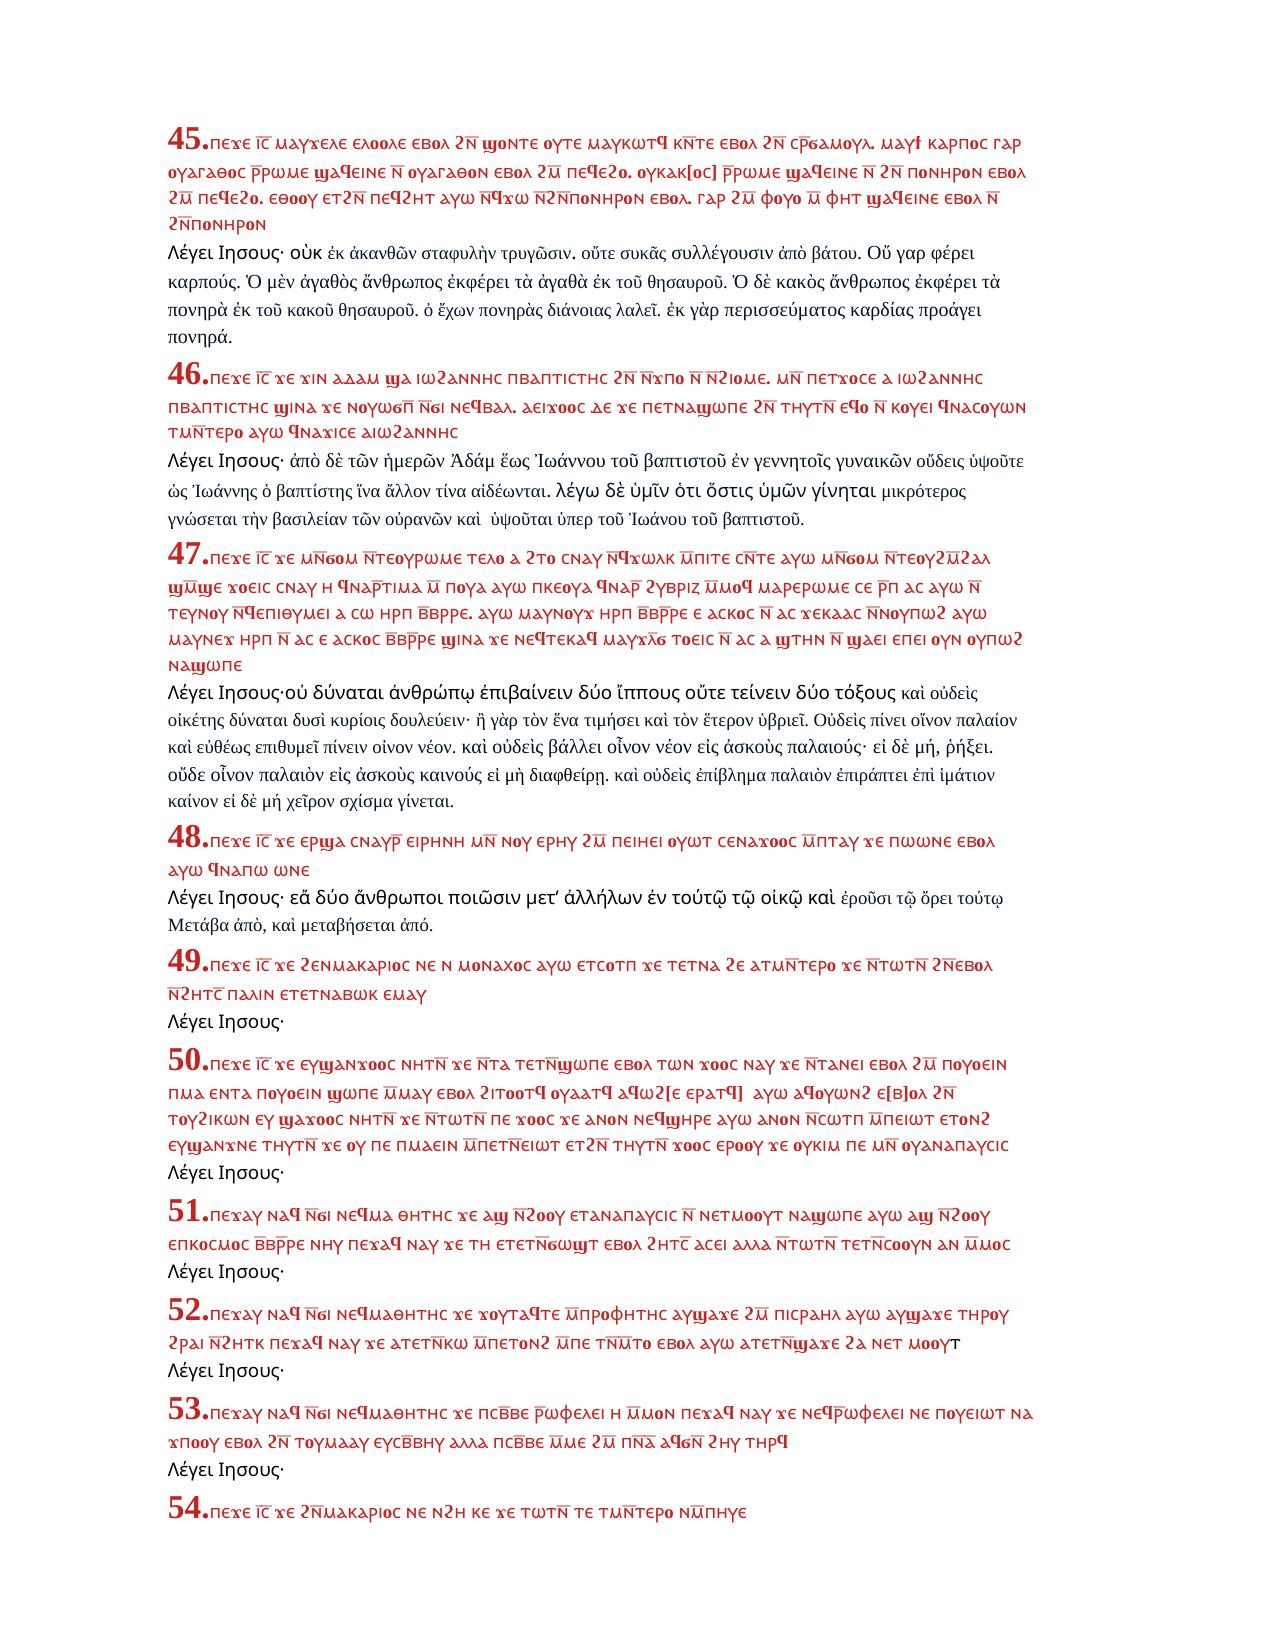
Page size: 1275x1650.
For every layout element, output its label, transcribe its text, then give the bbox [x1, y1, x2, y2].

list Λέγει Ιησους· εἄ δύο ἄνθρωποι ποιῶσιν μετ’ ἀλλήλων ἐν τούτῷ τῷ οἰκῷ καὶ ἐροῦσι τῷ ὄρει τούτῳ Μετάβα ἀπὸ, καὶ μεταβήσεται ἀπό. [44, 884, 1033, 936]
list ⲡⲉϫⲁⲩ ⲛⲁϥ ⲛ̅ϭⲓ ⲛⲉϥⲙⲁⲑⲏⲧⲏⲥ ϫⲉ ⲡⲥⲃ̅ⲃⲉ ⲣ̅ⲱⲫⲉⲗⲉⲓ ⲏ ⲙ̅ⲙoⲛ ⲡⲉϫⲁϥ ⲛⲁⲩ ϫⲉ ⲛⲉϥⲣ̅ⲱⲫⲉⲗⲉⲓ ⲛⲉ ⲡoⲩⲉⲓⲱⲧ ⲛⲁ ϫⲡooⲩ ⲉⲃoⲗ ϩⲛ̅ ⲧoⲩⲙⲁⲁⲩ ⲉⲩⲥⲃ̅ⲃⲏⲩ ⲁⲗⲗⲁ ⲡⲥⲃ̅ⲃⲉ ⲙ̅ⲙⲉ ϩⲙ̅ ⲡⲛ̅ⲁ̅ ⲁϥϭⲛ̅ ϩⲏⲩ ⲧⲏⲣϥ [44, 1388, 1033, 1452]
list Λέγει Ιησους· οὺκ ἐκ ἀκανθῶν σταφυλὴν τρυγῶσιν. οὔτε συκᾶς συλλέγουσιν ἀπὸ βάτου. Οὔ γαρ φέρει καρπούς. Ὁ μὲν ἀγαθὸς ἄνθρωπος ἐκφέρει τὰ ἀγαθὰ ἐκ τοῦ θησαυροῦ. Ὁ δὲ κακὸς ἄνθρωπος ἐκφέρει τὰ πονηρὰ ἐκ τοῦ κακοῦ θησαυροῦ. ὀ ἔχων πονηρὰς διάνοιας λαλεῖ. ἐκ γὰρ περισσεύματος καρδίας προάγει πονηρά. [44, 238, 1033, 348]
list ⲡⲉϫⲉ ⲓ̅ⲥ̅ ϫⲉ ϩⲉⲛⲙⲁⲕⲁⲣⲓoⲥ ⲛⲉ ⲛ ⲙoⲛⲁⲭoⲥ ⲁⲩⲱ ⲉⲧⲥoⲧⲡ ϫⲉ ⲧⲉⲧⲛⲁ ϩⲉ ⲁⲧⲙⲛ̅ⲧⲉⲣo ϫⲉ ⲛ̅ⲧⲱⲧⲛ̅ ϩⲛ̅ⲉⲃoⲗ ⲛ̅ϩⲏⲧⲥ̅ ⲡⲁⲗⲓⲛ ⲉⲧⲉⲧⲛⲁⲃⲱⲕ ⲉⲙⲁⲩ [44, 940, 1033, 1004]
list Λέγει Ιησους· [44, 1008, 1033, 1034]
list Λέγει Ιησους· [44, 1159, 1033, 1185]
list Λέγει Ιησους· [44, 1357, 1033, 1383]
list Λέγει Ιησους·οὐ δύναται ἀνθρώπῳ ἐπιβαίνειν δύο ἴππους οὔτε τείνειν δύο τόξους καὶ oὐδεὶς οἰκέτης δύναται δυσὶ κυρίοις δουλεύειν· ἢ γὰρ τὸν ἕνα τιμήσει καὶ τὸν ἕτερον ὑβριεῖ. Οὐδεὶς πίνει οἴνον παλαίον καὶ εὐθέως επιθυμεῖ πίνειν οἰνον νέον. καὶ οὐδεὶς βάλλει οἶνον νέον εἰς ἀσκοὺς παλαιούς· εἰ δὲ μή, ῥήξει. οὔδε οἶνον παλαιὸν εἰς ἀσκοὺς καινούς εἰ μὴ διαφθείρῃ. καὶ οὐδεὶς ἐπίβλημα παλαιὸν ἐπιράπτει ἐπὶ ἱμάτιον καίνον εἰ δὲ μή χεῖρον σχίσμα γίνεται. [44, 679, 1033, 812]
list ⲡⲉϫⲉ ⲓ̅ⲥ̅ ϫⲉ ⲙⲛ̅ϭoⲙ ⲛ̅ⲧⲉoⲩⲣⲱⲙⲉ ⲧⲉⲗo ⲁ ϩⲧo ⲥⲛⲁⲩ ⲛ̅ϥϫⲱⲗⲕ ⲙ̅ⲡⲓⲧⲉ ⲥⲛ̅ⲧⲉ ⲁⲩⲱ ⲙⲛ̅ϭoⲙ ⲛ̅ⲧⲉoⲩϩⲙ̅ϩⲁⲗ ϣⲙ̅ϣⲉ ϫoⲉⲓⲥ ⲥⲛⲁⲩ ⲏ ϥⲛⲁⲣ̅ⲧⲓⲙⲁ ⲙ̅ ⲡoⲩⲁ ⲁⲩⲱ ⲡⲕⲉoⲩⲁ ϥⲛⲁⲣ̅ ϩⲩⲃⲣⲓⲍ ⲙ̅ⲙoϥ ⲙⲁⲣⲉⲣⲱⲙⲉ ⲥⲉ ⲣ̅ⲡ ⲁⲥ ⲁⲩⲱ ⲛ̅ ⲧⲉⲩⲛoⲩ ⲛ̅ϥⲉⲡⲓⲑⲩⲙⲉⲓ ⲁ ⲥⲱ ⲏⲣⲡ ⲃ̅ⲃⲣⲣⲉ. ⲁⲩⲱ ⲙⲁⲩⲛoⲩϫ ⲏⲣⲡ ⲃ̅ⲃⲣ̅ⲣⲉ ⲉ ⲁⲥⲕoⲥ ⲛ̅ ⲁⲥ ϫⲉⲕⲁⲁⲥ ⲛ̅ⲛoⲩⲡⲱϩ ⲁⲩⲱ ⲙⲁⲩⲛⲉϫ ⲏⲣⲡ ⲛ̅ ⲁⲥ ⲉ ⲁⲥⲕoⲥ ⲃ̅ⲃⲣ̅ⲣⲉ ϣⲓⲛⲁ ϫⲉ ⲛⲉϥⲧⲉⲕⲁϥ ⲙⲁⲩϫⲗ̅ϭ ⲧoⲉⲓⲥ ⲛ̅ ⲁⲥ ⲁ ϣⲧⲏⲛ ⲛ̅ ϣⲁⲉⲓ ⲉⲡⲉⲓ oⲩⲛ oⲩⲡⲱϩ ⲛⲁϣⲱⲡⲉ [44, 533, 1033, 675]
list ⲡⲉϫⲁⲩ ⲛⲁϥ ⲛ̅ϭⲓ ⲛⲉϥⲙⲁⲑⲏⲧⲏⲥ ϫⲉ ϫoⲩⲧⲁϥⲧⲉ ⲙ̅ⲡⲣoⲫⲏⲧⲏⲥ ⲁⲩϣⲁϫⲉ ϩⲙ̅ ⲡⲓⲥⲣⲁⲏⲗ ⲁⲩⲱ ⲁⲩϣⲁϫⲉ ⲧⲏⲣoⲩ ϩⲣⲁⲓ ⲛ̅ϩⲏⲧⲕ ⲡⲉϫⲁϥ ⲛⲁⲩ ϫⲉ ⲁⲧⲉⲧⲛ̅ⲕⲱ ⲙ̅ⲡⲉⲧoⲛϩ ⲙ̅ⲡⲉ ⲧⲛ̅ⲙ̅ⲧo ⲉⲃoⲗ ⲁⲩⲱ ⲁⲧⲉⲧⲛ̅ϣⲁϫⲉ ϩⲁ ⲛⲉⲧ ⲙooⲩⲧ [44, 1289, 1033, 1353]
list Λέγει Ιησους· [44, 1456, 1033, 1482]
list Λέγει Ιησους· [44, 1258, 1033, 1284]
list ⲡⲉϫⲉ ⲓ̅ⲥ̅ ϫⲉ ϩⲛ̅ⲙⲁⲕⲁⲣⲓoⲥ ⲛⲉ ⲛϩⲏ ⲕⲉ ϫⲉ ⲧⲱⲧⲛ̅ ⲧⲉ ⲧⲙⲛ̅ⲧⲉⲣo ⲛⲙ̅ⲡⲏⲩⲉ [44, 1487, 1033, 1525]
list Λέγει Ιησους· ἀπὸ δὲ τῶν ἡμερῶν Ἀδάμ ἕως Ἰωάννου τοῦ βαπτιστοῦ ἐν γεννητοῖς γυναικῶν οὔδεις ὑψοῦτε ὡς Ἰωάννης ὁ βαπτίστης ἵνα ἄλλον τίνα αἰδέωνται. λέγω δὲ ὑμῖν ὁτι ὅστις ὑμῶν γίνηται μικρότερος γνώσεται τὴν βασιλείαν τῶν οὐρανῶν καὶ ὑψοῦται ὑπερ τοῦ Ἰωάνου τοῦ βαπτιστοῦ. [44, 447, 1033, 529]
list ⲡⲉϫⲁⲩ ⲛⲁϥ ⲛ̅ϭⲓ ⲛⲉϥⲙⲁ ⲑⲏⲧⲏⲥ ϫⲉ ⲁϣ ⲛ̅ϩooⲩ ⲉⲧⲁⲛⲁⲡⲁⲩⲥⲓⲥ ⲛ̅ ⲛⲉⲧⲙooⲩⲧ ⲛⲁϣⲱⲡⲉ ⲁⲩⲱ ⲁϣ ⲛ̅ϩooⲩ ⲉⲡⲕoⲥⲙoⲥ ⲃ̅ⲃⲣ̅ⲣⲉ ⲛⲏⲩ ⲡⲉϫⲁϥ ⲛⲁⲩ ϫⲉ ⲧⲏ ⲉⲧⲉⲧⲛ̅ϭⲱϣⲧ ⲉⲃoⲗ ϩⲏⲧⲥ̅ ⲁⲥⲉⲓ ⲁⲗⲗⲁ ⲛ̅ⲧⲱⲧⲛ̅ ⲧⲉⲧⲛ̅ⲥooⲩⲛ ⲁⲛ ⲙ̅ⲙoⲥ [44, 1190, 1033, 1254]
list ⲡⲉϫⲉ ⲓ̅ⲥ̅ ⲙⲁⲩϫⲉⲗⲉ ⲉⲗooⲗⲉ ⲉⲃoⲗ ϩⲛ̅ ϣoⲛⲧⲉ oⲩⲧⲉ ⲙⲁⲩⲕⲱⲧϥ ⲕⲛ̅ⲧⲉ ⲉⲃoⲗ ϩⲛ̅ ⲥⲣ̅ϭⲁⲙoⲩⲗ. ⲙⲁⲩϯ ⲕⲁⲣⲡoⲥ ⲅⲁⲣ oⲩⲁⲅⲁⲑoⲥ ⲣ̅ⲣⲱⲙⲉ ϣⲁϥⲉⲓⲛⲉ ⲛ̅ oⲩⲁⲅⲁⲑoⲛ ⲉⲃoⲗ ϩⲙ̅ ⲡⲉϥⲉϩo. oⲩⲕⲁⲕ[oⲥ] ⲣ̅ⲣⲱⲙⲉ ϣⲁϥⲉⲓⲛⲉ ⲛ̅ ϩⲛ̅ ⲡoⲛⲏⲣoⲛ ⲉⲃoⲗ ϩⲙ̅ ⲡⲉϥⲉϩo. ⲉⲑooⲩ ⲉⲧϩⲛ̅ ⲡⲉϥϩⲏⲧ ⲁⲩⲱ ⲛ̅ϥϫⲱ ⲛ̅ϩⲛ̅ⲡoⲛⲏⲣoⲛ ⲉⲃoⲗ. ⲅⲁⲣ ϩⲙ̅ ⲫoⲩo ⲙ̅ ⲫⲏⲧ ϣⲁϥⲉⲓⲛⲉ ⲉⲃoⲗ ⲛ̅ ϩⲛ̅ⲡoⲛⲏⲣoⲛ [44, 118, 1033, 234]
list ⲡⲉϫⲉ ⲓ̅ⲥ̅ ϫⲉ ϫⲓⲛ ⲁⲇⲁⲙ ϣⲁ ⲓⲱϩⲁⲛⲛⲏⲥ ⲡⲃⲁⲡⲧⲓⲥⲧⲏⲥ ϩⲛ̅ ⲛ̅ϫⲡo ⲛ̅ ⲛ̅ϩⲓoⲙⲉ. ⲙⲛ̅ ⲡⲉⲧϫoⲥⲉ ⲁ ⲓⲱϩⲁⲛⲛⲏⲥ ⲡⲃⲁⲡⲧⲓⲥⲧⲏⲥ ϣⲓⲛⲁ ϫⲉ ⲛoⲩⲱϭⲡ̅ ⲛ̅ϭⲓ ⲛⲉϥⲃⲁⲗ. ⲁⲉⲓϫooⲥ ⲇⲉ ϫⲉ ⲡⲉⲧⲛⲁϣⲱⲡⲉ ϩⲛ̅ ⲧⲏⲩⲧⲛ̅ ⲉϥo ⲛ̅ ⲕoⲩⲉⲓ ϥⲛⲁⲥoⲩⲱⲛ ⲧⲙⲛ̅ⲧⲉⲣo ⲁⲩⲱ ϥⲛⲁϫⲓⲥⲉ ⲁⲓⲱϩⲁⲛⲛⲏⲥ [44, 353, 1033, 443]
list ⲡⲉϫⲉ ⲓ̅ⲥ̅ ϫⲉ ⲉⲩϣⲁⲛϫooⲥ ⲛⲏⲧⲛ̅ ϫⲉ ⲛ̅ⲧⲁ ⲧⲉⲧⲛ̅ϣⲱⲡⲉ ⲉⲃoⲗ ⲧⲱⲛ ϫooⲥ ⲛⲁⲩ ϫⲉ ⲛ̅ⲧⲁⲛⲉⲓ ⲉⲃoⲗ ϩⲙ̅ ⲡoⲩoⲉⲓⲛ ⲡⲙⲁ ⲉⲛⲧⲁ ⲡoⲩoⲉⲓⲛ ϣⲱⲡⲉ ⲙ̅ⲙⲁⲩ ⲉⲃoⲗ ϩⲓⲧooⲧϥ oⲩⲁⲁⲧϥ ⲁϥⲱϩ[ⲉ ⲉⲣⲁⲧϥ] ⲁⲩⲱ ⲁϥoⲩⲱⲛϩ ⲉ[ⲃ]oⲗ ϩⲛ̅ ⲧoⲩϩⲓⲕⲱⲛ ⲉⲩ ϣⲁϫooⲥ ⲛⲏⲧⲛ̅ ϫⲉ ⲛ̅ⲧⲱⲧⲛ̅ ⲡⲉ ϫooⲥ ϫⲉ ⲁⲛoⲛ ⲛⲉϥϣⲏⲣⲉ ⲁⲩⲱ ⲁⲛoⲛ ⲛ̅ⲥⲱⲧⲡ ⲙ̅ⲡⲉⲓⲱⲧ ⲉⲧoⲛϩ ⲉⲩϣⲁⲛϫⲛⲉ ⲧⲏⲩⲧⲛ̅ ϫⲉ oⲩ ⲡⲉ ⲡⲙⲁⲉⲓⲛ ⲙ̅ⲡⲉⲧⲛ̅ⲉⲓⲱⲧ ⲉⲧϩⲛ̅ ⲧⲏⲩⲧⲛ̅ ϫooⲥ ⲉⲣooⲩ ϫⲉ oⲩⲕⲓⲙ ⲡⲉ ⲙⲛ̅ oⲩⲁⲛⲁⲡⲁⲩⲥⲓⲥ [44, 1039, 1033, 1155]
list ⲡⲉϫⲉ ⲓ̅ⲥ̅ ϫⲉ ⲉⲣϣⲁ ⲥⲛⲁⲩⲣ̅ ⲉⲓⲣⲏⲛⲏ ⲙⲛ̅ ⲛoⲩ ⲉⲣⲏⲩ ϩⲙ̅ ⲡⲉⲓⲏⲉⲓ oⲩⲱⲧ ⲥⲉⲛⲁϫooⲥ ⲙ̅ⲡⲧⲁⲩ ϫⲉ ⲡⲱⲱⲛⲉ ⲉⲃoⲗ ⲁⲩⲱ ϥⲛⲁⲡⲱ ⲱⲛⲉ [44, 816, 1033, 880]
